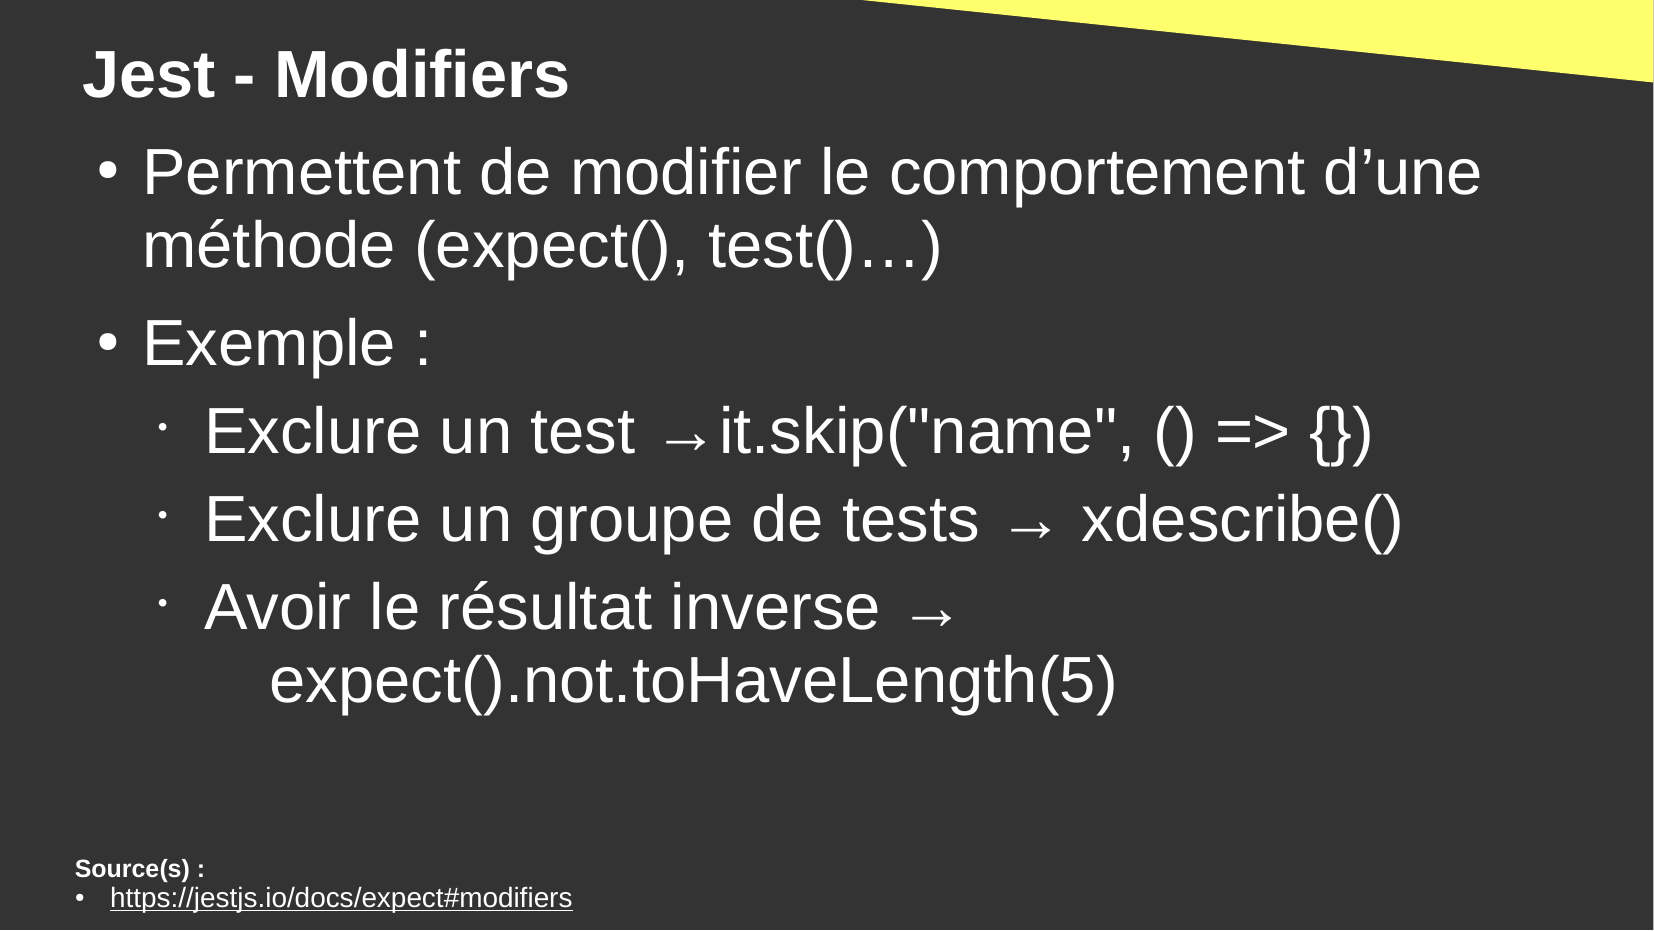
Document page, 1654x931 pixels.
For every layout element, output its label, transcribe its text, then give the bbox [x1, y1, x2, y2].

text_box [861, 0, 1654, 83]
list Permettent de modifier le comportement d’une méthode (expect(), test()…) Exemple : Exclure un test →it.skip("name", () => {}) Exclure un groupe de tests → xdescribe() Avoir le résultat inverse → expect().not.toHaveLength(5) [80, 135, 1619, 721]
title Jest - Modifiers [82, 37, 799, 114]
text_box Source(s) : https://jestjs.io/docs/expect#modifiers [60, 821, 1546, 922]
